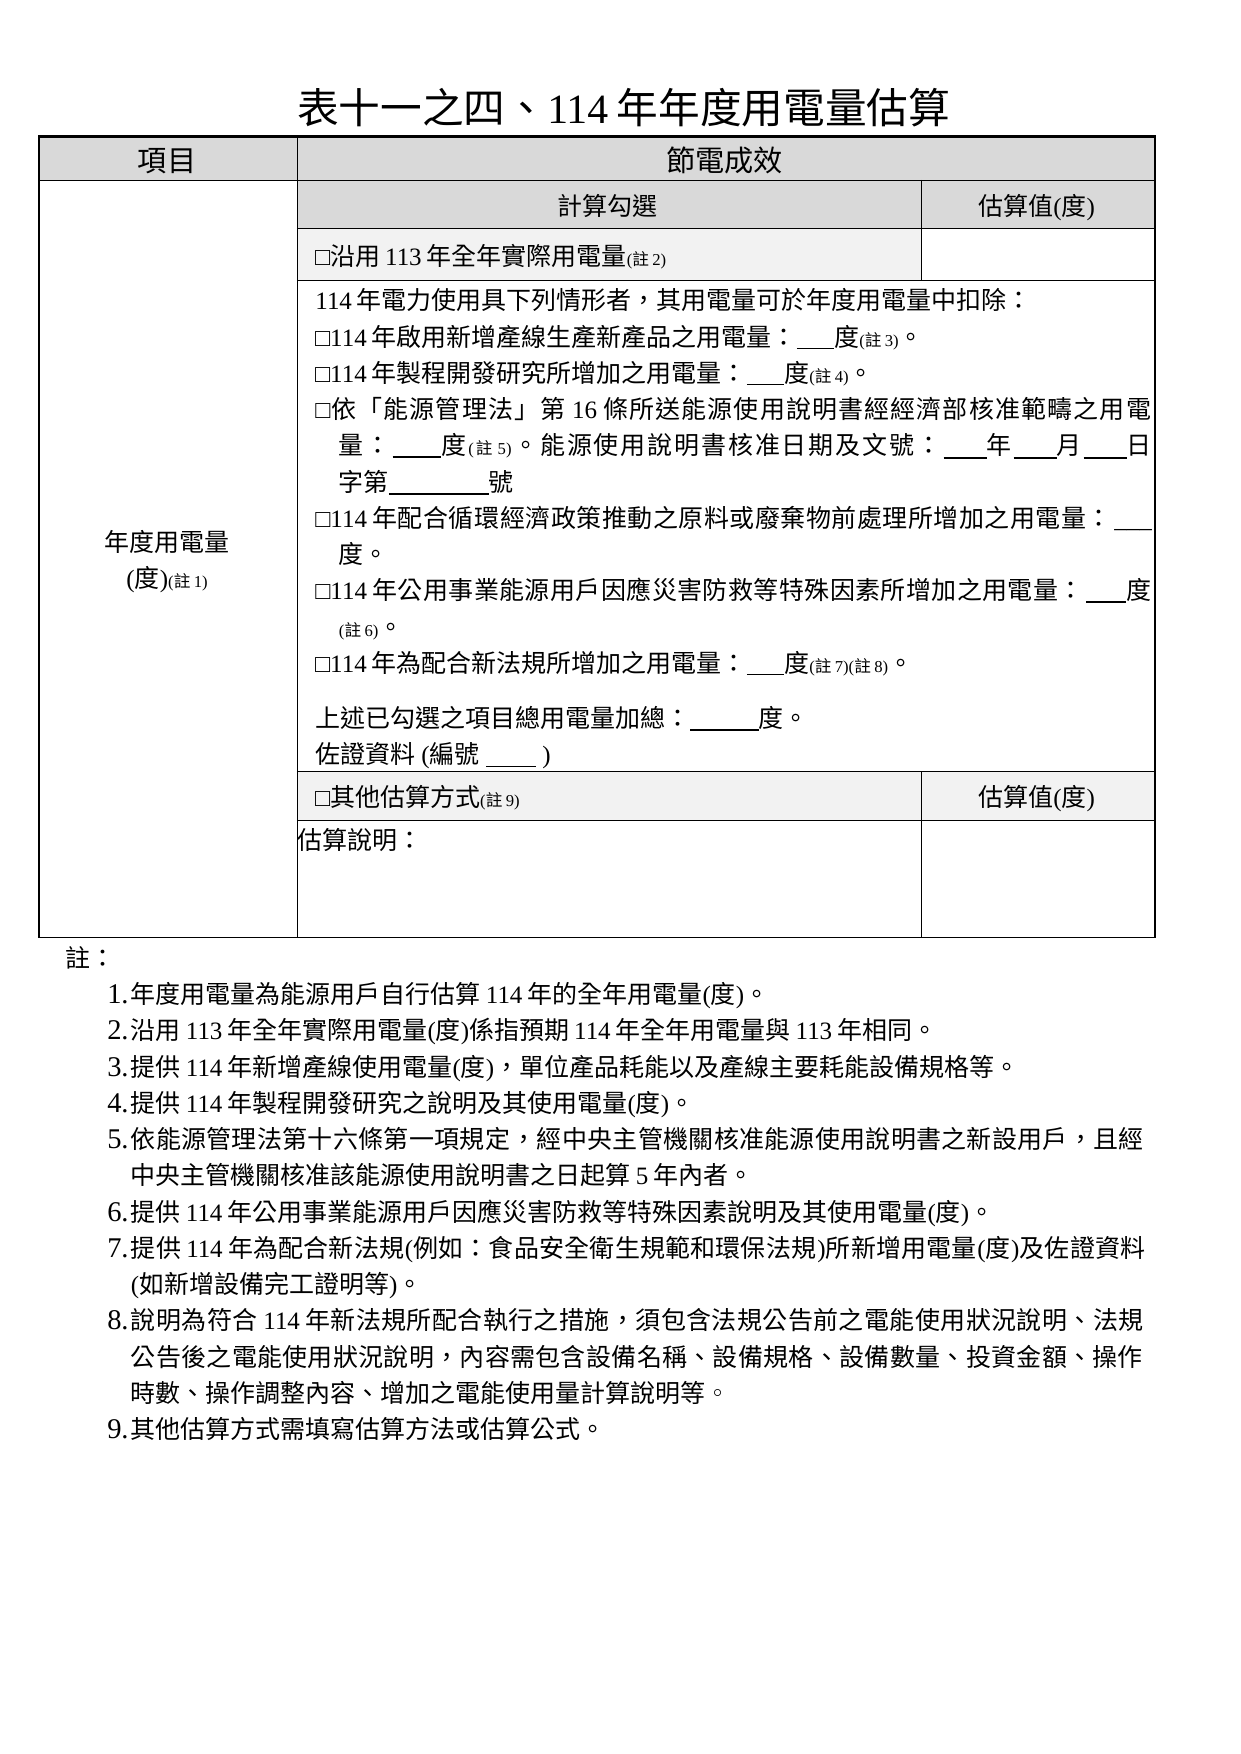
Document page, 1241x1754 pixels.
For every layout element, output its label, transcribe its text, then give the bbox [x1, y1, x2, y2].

table_header 節電成效 [298, 138, 1154, 180]
table_header 項目 [40, 138, 297, 180]
table_cell 估算說明： [298, 821, 921, 937]
table_cell 估算值(度) [922, 772, 1154, 820]
list 依能源管理法第十六條第一項規定，經中央主管機關核准能源使用說明書之新設用戶，且經中央主管機關核准該能源使用說明書之日起算5年內者。 [107, 1119, 1146, 1192]
table_cell [922, 821, 1154, 937]
list 沿用113年全年實際用電量(度)係指預期114年全年用電量與113年相同。 [107, 1011, 1146, 1047]
table_cell 估算值(度) [922, 181, 1154, 228]
table_cell 114年電力使用具下列情形者，其用電量可於年度用電量中扣除： □114年啟用新增產線生產新產品之用電量： 度(註3)。 □114年製程開發研究所增加之用電量： 度(註4)。 □依「能源管理法」第16條所送能源使用說明書經經濟部核准範疇之用電量： 度(註5)。能源使用說明書核准日期及文號： 年 月 日 字第 號 □114年配合循環經濟政策推動之原料或廢棄物前處理所增加之用電量：___度。 □114年公用事業能源用戶因應災害防救等特殊因素所增加之用電量： 度(註6)。 □114年為配合新法規所增加之用電量： 度(註7)(註8)。 上述已勾選之項目總用電量加總： 度。 佐證資料 (編號 ) [298, 281, 1154, 771]
table_cell 年度用電量 (度)(註1) [40, 181, 297, 937]
list 提供114年新增產線使用電量(度)，單位產品耗能以及產線主要耗能設備規格等。 [107, 1047, 1146, 1083]
table_cell □沿用113年全年實際用電量(註2) [298, 229, 921, 280]
list 提供114年為配合新法規(例如：食品安全衛生規範和環保法規)所新增用電量(度)及佐證資料(如新增設備完工證明等)。 [107, 1228, 1146, 1301]
list 其他估算方式需填寫估算方法或估算公式。 [107, 1409, 1146, 1446]
list 提供114年製程開發研究之說明及其使用電量(度)。 [107, 1083, 1146, 1119]
table_cell □其他估算方式(註9) [298, 772, 921, 820]
table_cell 計算勾選 [298, 181, 921, 228]
list 年度用電量為能源用戶自行估算114年的全年用電量(度)。 [107, 974, 1146, 1011]
text 註： [66, 938, 1144, 974]
table_cell [922, 229, 1154, 280]
text 表十一之四、114年年度用電量估算 [66, 75, 1181, 135]
list 說明為符合114年新法規所配合執行之措施，須包含法規公告前之電能使用狀況說明、法規公告後之電能使用狀況說明，內容需包含設備名稱、設備規格、設備數量、投資金額、操作時數、操作調整內容、增加之電能使用量計算說明等。 [107, 1301, 1146, 1409]
list 提供114年公用事業能源用戶因應災害防救等特殊因素說明及其使用電量(度)。 [107, 1192, 1146, 1228]
